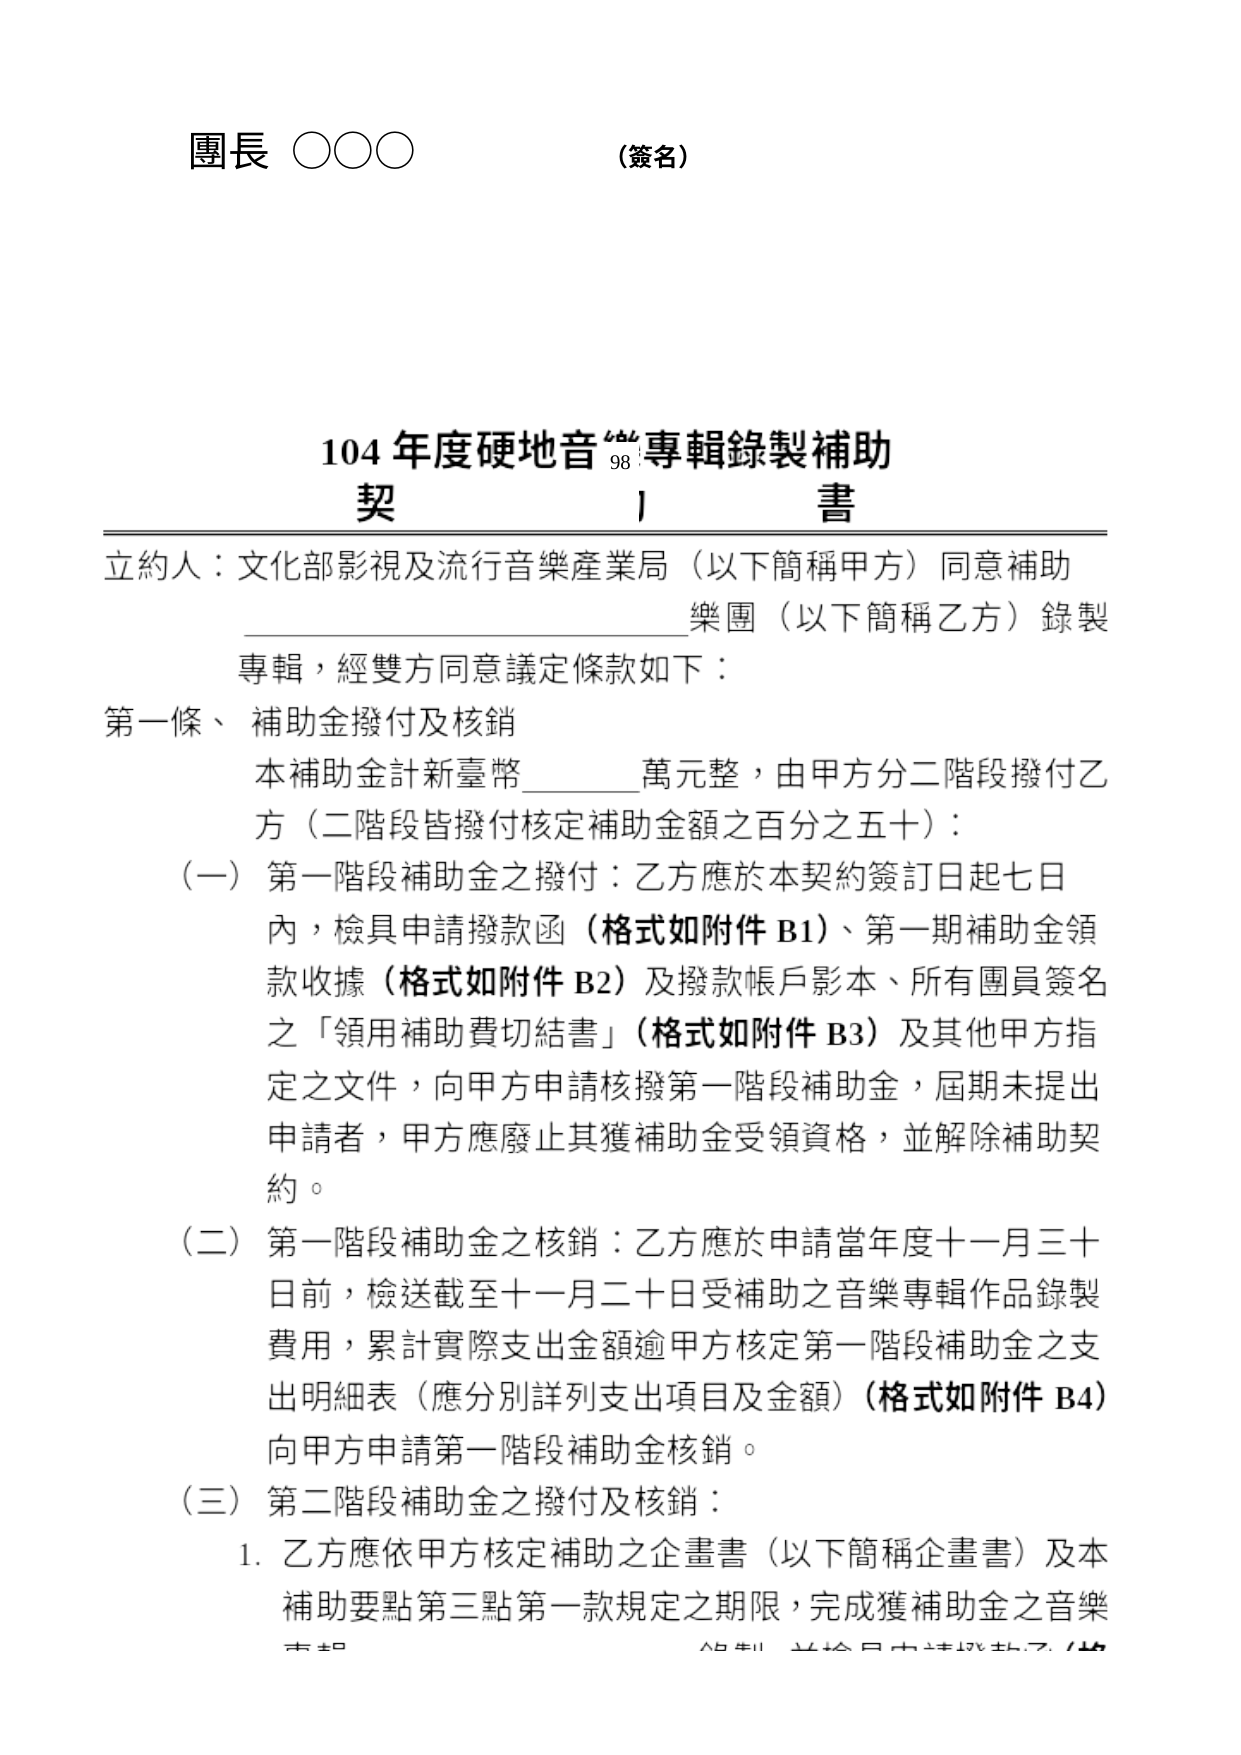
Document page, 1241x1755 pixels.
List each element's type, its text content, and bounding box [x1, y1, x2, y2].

text 團長 ○○○ （簽名） [103, 118, 1137, 178]
